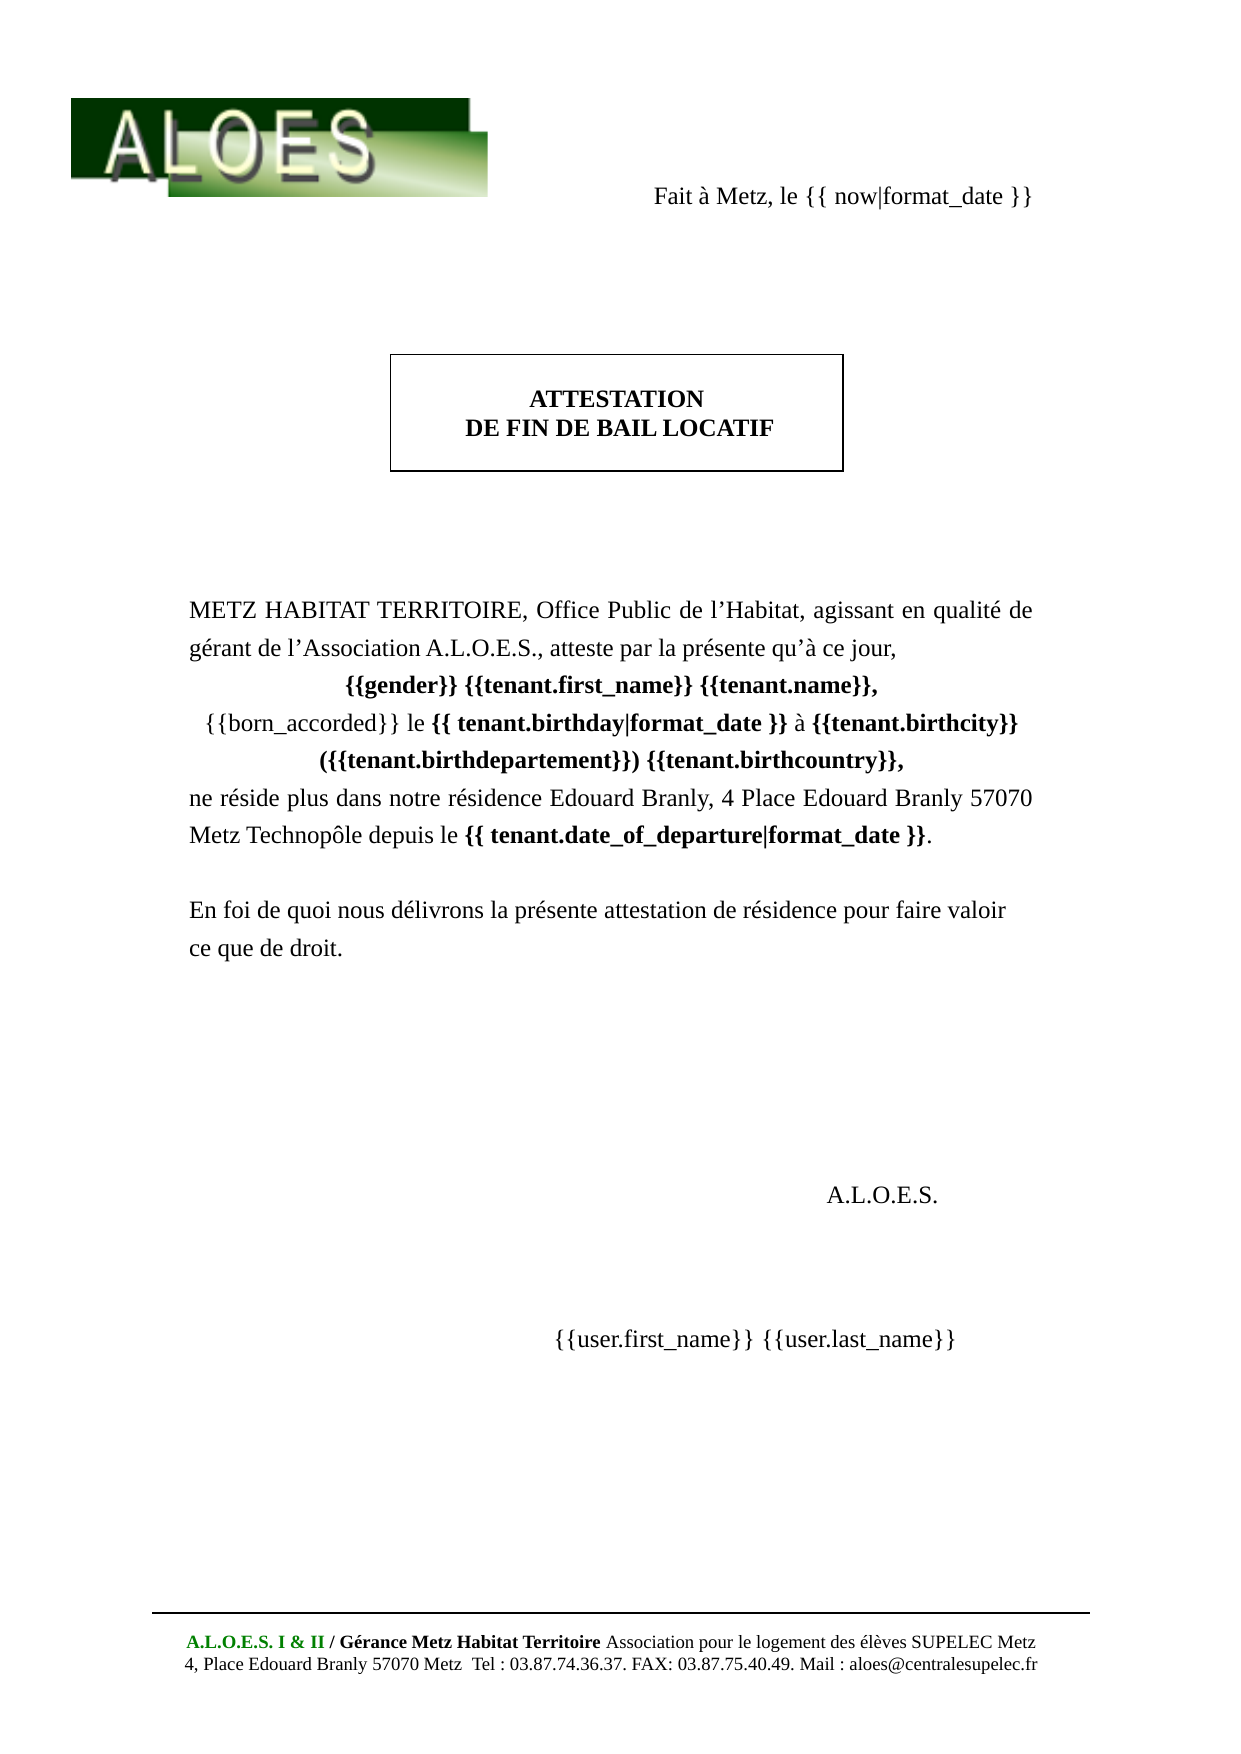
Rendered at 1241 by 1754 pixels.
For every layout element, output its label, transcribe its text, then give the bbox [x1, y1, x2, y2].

text {{user.first_name}} {{user.last_name}} [71, 1324, 957, 1353]
text 4, Place Edouard Branly 57070 Metz Tel : 03.87.74.36.37. FAX: 03.87.75.40.49. Mail : aloes@centralesupelec.fr [71, 1652, 1152, 1674]
text A.L.O.E.S. I & II / Gérance Metz Habitat Territoire Association pour le logement des élèves SUPELEC Metz [71, 1631, 1152, 1652]
text En foi de quoi nous délivrons la présente attestation de résidence pour faire valoir [71, 887, 1033, 924]
text DE FIN DE BAIL LOCATIF [391, 411, 842, 441]
text Fait à Metz, le {{ now|format_date }} [189, 181, 1033, 210]
text ATTESTATION [391, 382, 842, 411]
picture [71, 98, 488, 197]
text A.L.O.E.S. [189, 1181, 938, 1209]
text ne réside plus dans notre résidence Edouard Branly, 4 Place Edouard Branly 57070 Metz Technopôle depuis le {{ tenant.date_of_departure|format_date }}. [189, 774, 1033, 849]
text {{gender}} {{tenant.first_name}} {{tenant.name}}, [189, 662, 1033, 699]
text {{born_accorded}} le {{ tenant.birthday|format_date }} à {{tenant.birthcity}} ({{tenant.birthdepartement}}) {{tenant.birthcountry}}, [189, 699, 1033, 774]
text ce que de droit. [71, 924, 1033, 962]
text METZ HABITAT TERRITOIRE, Office Public de l’Habitat, agissant en qualité de gérant de l’Association A.L.O.E.S., atteste par la présente qu’à ce jour, [189, 587, 1033, 662]
